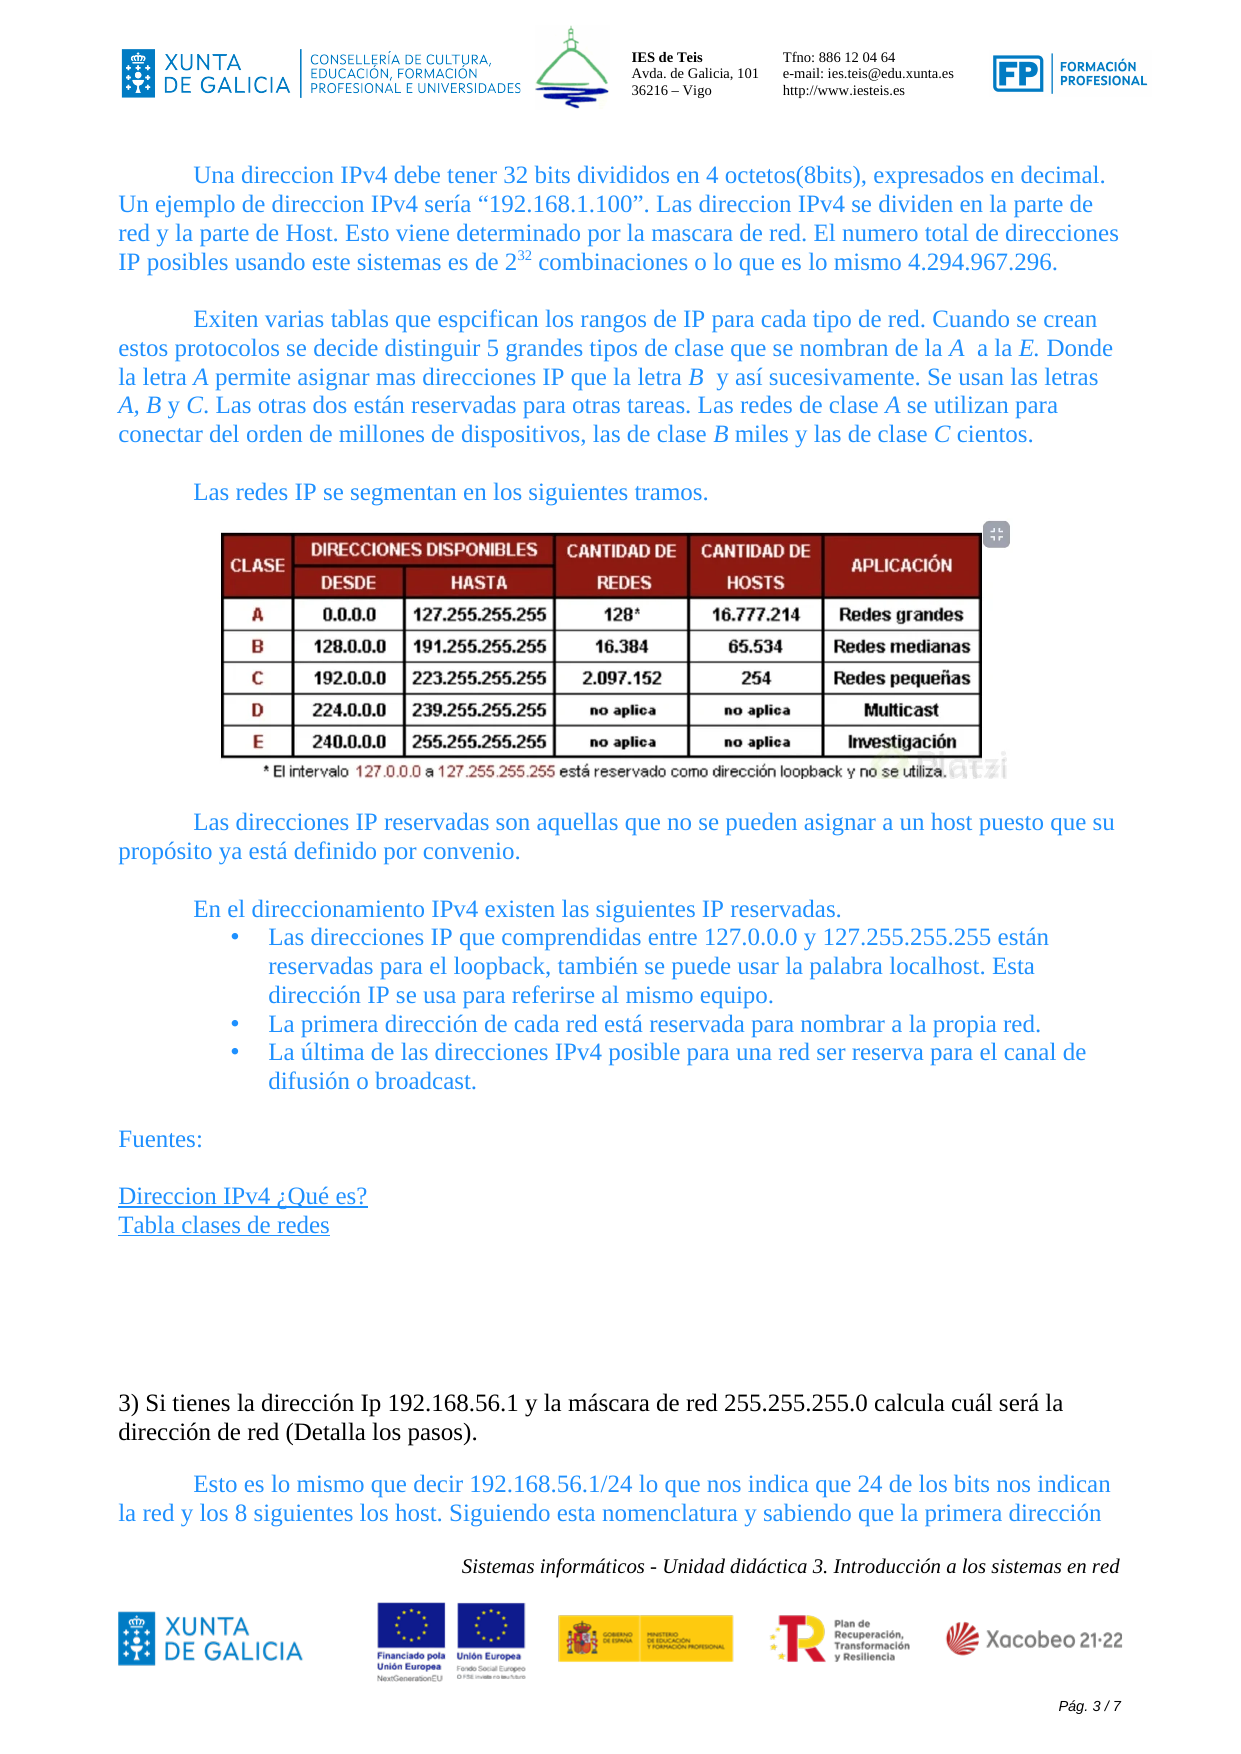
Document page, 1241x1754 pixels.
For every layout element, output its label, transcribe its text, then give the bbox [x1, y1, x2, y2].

list La última de las direcciones IPv4 posible para una red ser reserva para el canal de difusión o broadcast. [231, 1037, 1122, 1095]
text Las direcciones IP reservadas son aquellas que no se pueden asignar a un host puesto que su propósito ya está definido por convenio. [118, 807, 1122, 865]
list Las direcciones IP que comprendidas entre 127.0.0.0 y 127.255.255.255 están reservadas para el loopback, también se puede usar la palabra localhost. Esta dirección IP se usa para referirse al mismo equipo. [231, 922, 1122, 1009]
text Las redes IP se segmentan en los siguientes tramos. [118, 477, 1122, 505]
picture [989, 50, 1153, 97]
text Tabla clases de redes [118, 1210, 1122, 1239]
text Direccion IPv4 ¿Qué es? [118, 1181, 1122, 1210]
list La primera dirección de cada red está reservada para nombrar a la propia red. [231, 1009, 1122, 1037]
text En el direccionamiento IPv4 existen las siguientes IP reservadas. [118, 894, 1122, 922]
text 3) Si tienes la dirección Ip 192.168.56.1 y la máscara de red 255.255.255.0 calcula cuál será la dirección de red (Detalla los pasos). [118, 1388, 1122, 1445]
picture [121, 49, 521, 98]
picture [118, 1592, 1123, 1688]
text Una direccion IPv4 debe tener 32 bits divididos en 4 octetos(8bits), expresados en decimal. Un ejemplo de direccion IPv4 sería “192.168.1.100”. Las direccion IPv4 se dividen en la parte de red y la parte de Host. Esto viene determinado por la mascara de red. El numero total de direcciones IP posibles usando este sistemas es de 232 combinaciones o lo que es lo mismo 4.294.967.296. [118, 160, 1122, 275]
text Fuentes: [118, 1124, 1122, 1152]
text Exiten varias tablas que espcifican los rangos de IP para cada tipo de red. Cuando se crean estos protocolos se decide distinguir 5 grandes tipos de clase que se nombran de la A a la E. Donde la letra A permite asignar mas direcciones IP que la letra B y así sucesivamente. Se usan las letras A, B y C. Las otras dos están reservadas para otras tareas. Las redes de clase A se utilizan para conectar del orden de millones de dispositivos, las de clase B miles y las de clase C cientos. [118, 304, 1122, 448]
picture [534, 25, 611, 110]
picture [201, 518, 1014, 779]
text Esto es lo mismo que decir 192.168.56.1/24 lo que nos indica que 24 de los bits nos indican la red y los 8 siguientes los host. Siguiendo esta nomenclatura y sabiendo que la primera dirección [118, 1469, 1122, 1527]
